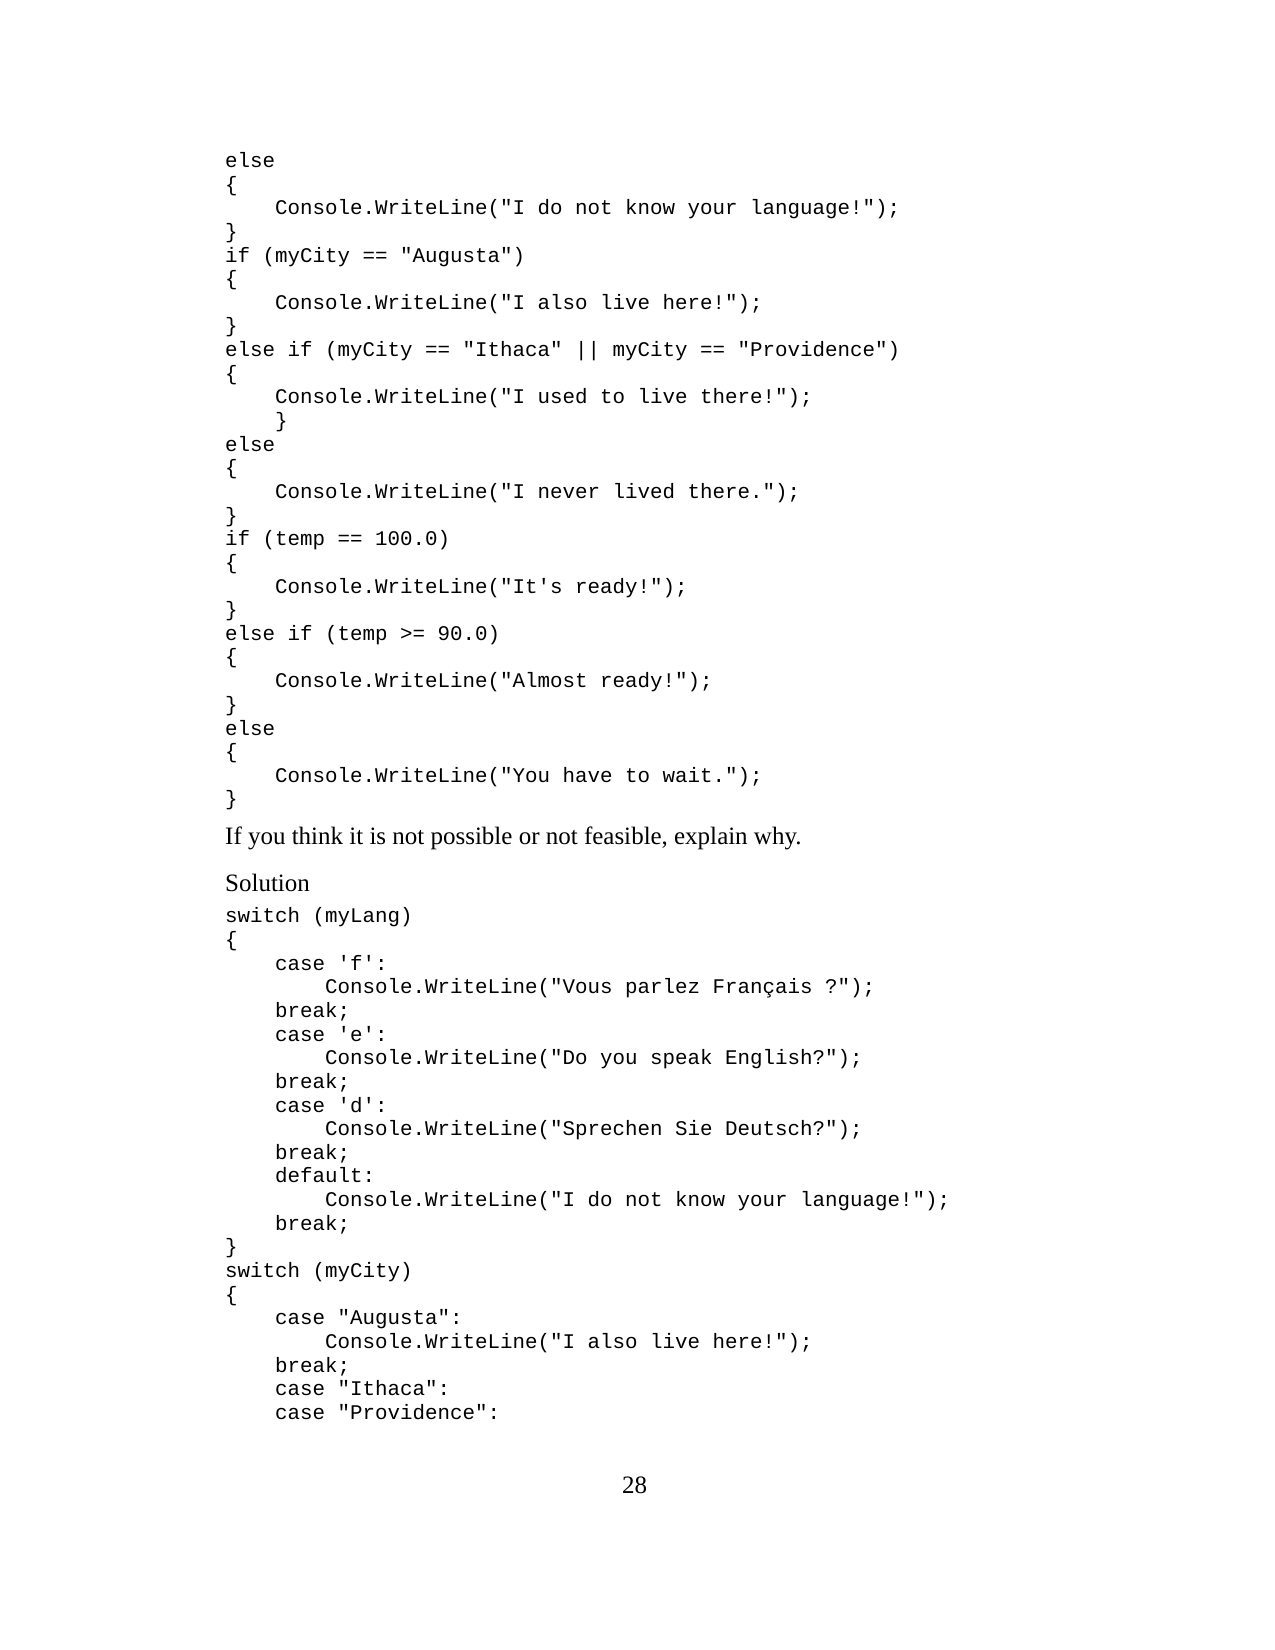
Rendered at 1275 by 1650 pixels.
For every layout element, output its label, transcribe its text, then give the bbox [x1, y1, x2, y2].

list default: [187, 1166, 1125, 1189]
list Console.WriteLine("It's ready!"); [187, 576, 1125, 599]
list else if (myCity == "Ithaca" || myCity == "Providence") [187, 339, 1125, 363]
list Console.WriteLine("You have to wait."); [187, 765, 1125, 788]
list case "Ithaca": [187, 1378, 1125, 1402]
list Console.WriteLine("I also live here!"); [187, 292, 1125, 316]
list Console.WriteLine("I used to live there!"); [187, 386, 1125, 410]
list { [187, 552, 1125, 576]
list switch (myLang) [187, 905, 1125, 929]
list Console.WriteLine("I do not know your language!"); [187, 197, 1125, 221]
list else [187, 434, 1125, 457]
list } [187, 788, 1125, 812]
list case 'd': [187, 1094, 1125, 1118]
list if (temp == 100.0) [187, 528, 1125, 552]
list Console.WriteLine("Almost ready!"); [187, 670, 1125, 694]
list else [187, 150, 1125, 174]
list } [187, 221, 1125, 244]
list else if (temp >= 90.0) [187, 623, 1125, 647]
list { [187, 268, 1125, 292]
list } [187, 410, 1125, 434]
list If you think it is not possible or not feasible, explain why. [187, 821, 1125, 850]
list case 'f': [187, 953, 1125, 976]
list case "Providence": [187, 1402, 1125, 1426]
list { [187, 1284, 1125, 1307]
list } [187, 316, 1125, 339]
list break; [187, 1071, 1125, 1094]
list Console.WriteLine("Vous parlez Français ?"); [187, 976, 1125, 1000]
list { [187, 741, 1125, 765]
list break; [187, 1142, 1125, 1166]
list case "Augusta": [187, 1307, 1125, 1331]
list { [187, 174, 1125, 197]
list } [187, 599, 1125, 623]
list break; [187, 1000, 1125, 1024]
list Console.WriteLine("Do you speak English?"); [187, 1047, 1125, 1071]
list { [187, 647, 1125, 670]
list switch (myCity) [187, 1260, 1125, 1284]
list } [187, 694, 1125, 717]
list { [187, 363, 1125, 386]
list else [187, 717, 1125, 741]
list Console.WriteLine("Sprechen Sie Deutsch?"); [187, 1118, 1125, 1142]
list break; [187, 1213, 1125, 1236]
list Console.WriteLine("I also live here!"); [187, 1331, 1125, 1355]
list { [187, 457, 1125, 481]
list break; [187, 1355, 1125, 1378]
list if (myCity == "Augusta") [187, 244, 1125, 268]
list Console.WriteLine("I never lived there."); [187, 481, 1125, 505]
list } [187, 1236, 1125, 1260]
list case 'e': [187, 1024, 1125, 1047]
list Console.WriteLine("I do not know your language!"); [187, 1189, 1125, 1213]
list } [187, 505, 1125, 528]
list Solution [187, 868, 1125, 896]
list { [187, 929, 1125, 953]
